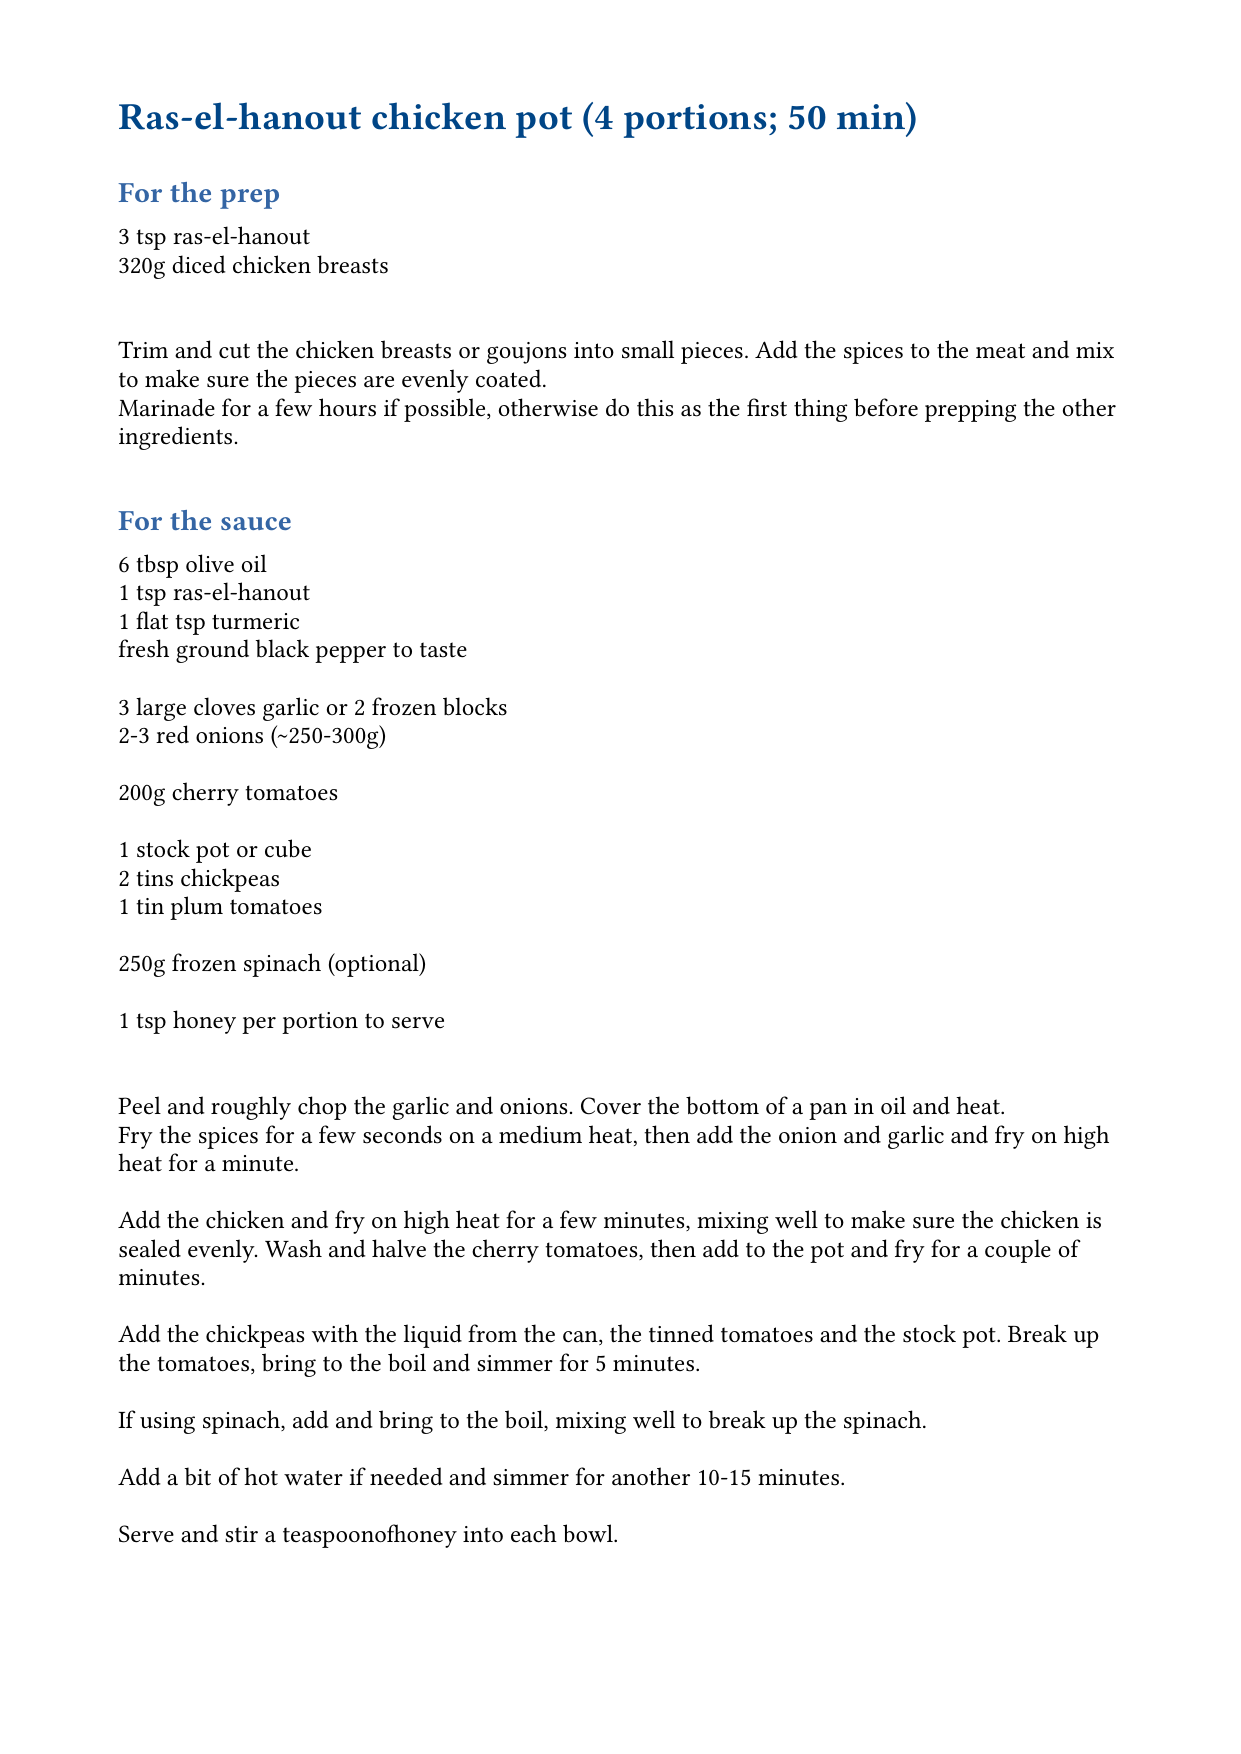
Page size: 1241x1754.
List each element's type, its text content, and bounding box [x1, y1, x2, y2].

text 2 tins chickpeas [118, 864, 1122, 892]
subtitle Ras-el-hanout chicken pot (4 portions; 50 min) [118, 96, 1122, 139]
text 3 tsp ras-el-hanout [118, 222, 1122, 251]
text 6 tbsp olive oil [118, 550, 1122, 578]
text 200g cherry tomatoes [118, 778, 1122, 807]
text 320g diced chicken breasts [118, 251, 1122, 279]
text 1 tsp honey per portion to serve [118, 1007, 1122, 1035]
text Serve and stir a teaspoonofhoney into each bowl. [118, 1520, 1122, 1549]
text 250g frozen spinach (optional) [118, 949, 1122, 978]
text 2-3 red onions (~250-300g) [118, 721, 1122, 750]
text 1 stock pot or cube [118, 835, 1122, 864]
text Add the chicken and fry on high heat for a few minutes, mixing well to make sure the chicken is sealed evenly. Wash and halve the cherry tomatoes, then add to the pot and fry for a couple of minutes. [118, 1206, 1122, 1292]
text 1 tin plum tomatoes [118, 892, 1122, 921]
subtitle For the prep [118, 177, 1122, 210]
text If using spinach, add and bring to the boil, mixing well to break up the spinach. [118, 1406, 1122, 1435]
text 1 flat tsp turmeric [118, 607, 1122, 636]
text Peel and roughly chop the garlic and onions. Cover the bottom of a pan in oil and heat. [118, 1092, 1122, 1121]
text Fry the spices for a few seconds on a medium heat, then add the onion and garlic and fry on high heat for a minute. [118, 1121, 1122, 1178]
text Marinade for a few hours if possible, otherwise do this as the first thing before prepping the other ingredients. [118, 393, 1122, 451]
text Add a bit of hot water if needed and simmer for another 10-15 minutes. [118, 1463, 1122, 1492]
subtitle For the sauce [118, 504, 1122, 537]
text 1 tsp ras-el-hanout [118, 578, 1122, 607]
text Trim and cut the chicken breasts or goujons into small pieces. Add the spices to the meat and mix to make sure the pieces are evenly coated. [118, 336, 1122, 393]
text Add the chickpeas with the liquid from the can, the tinned tomatoes and the stock pot. Break up the tomatoes, bring to the boil and simmer for 5 minutes. [118, 1321, 1122, 1378]
text 3 large cloves garlic or 2 frozen blocks [118, 693, 1122, 721]
text fresh ground black pepper to taste [118, 636, 1122, 664]
